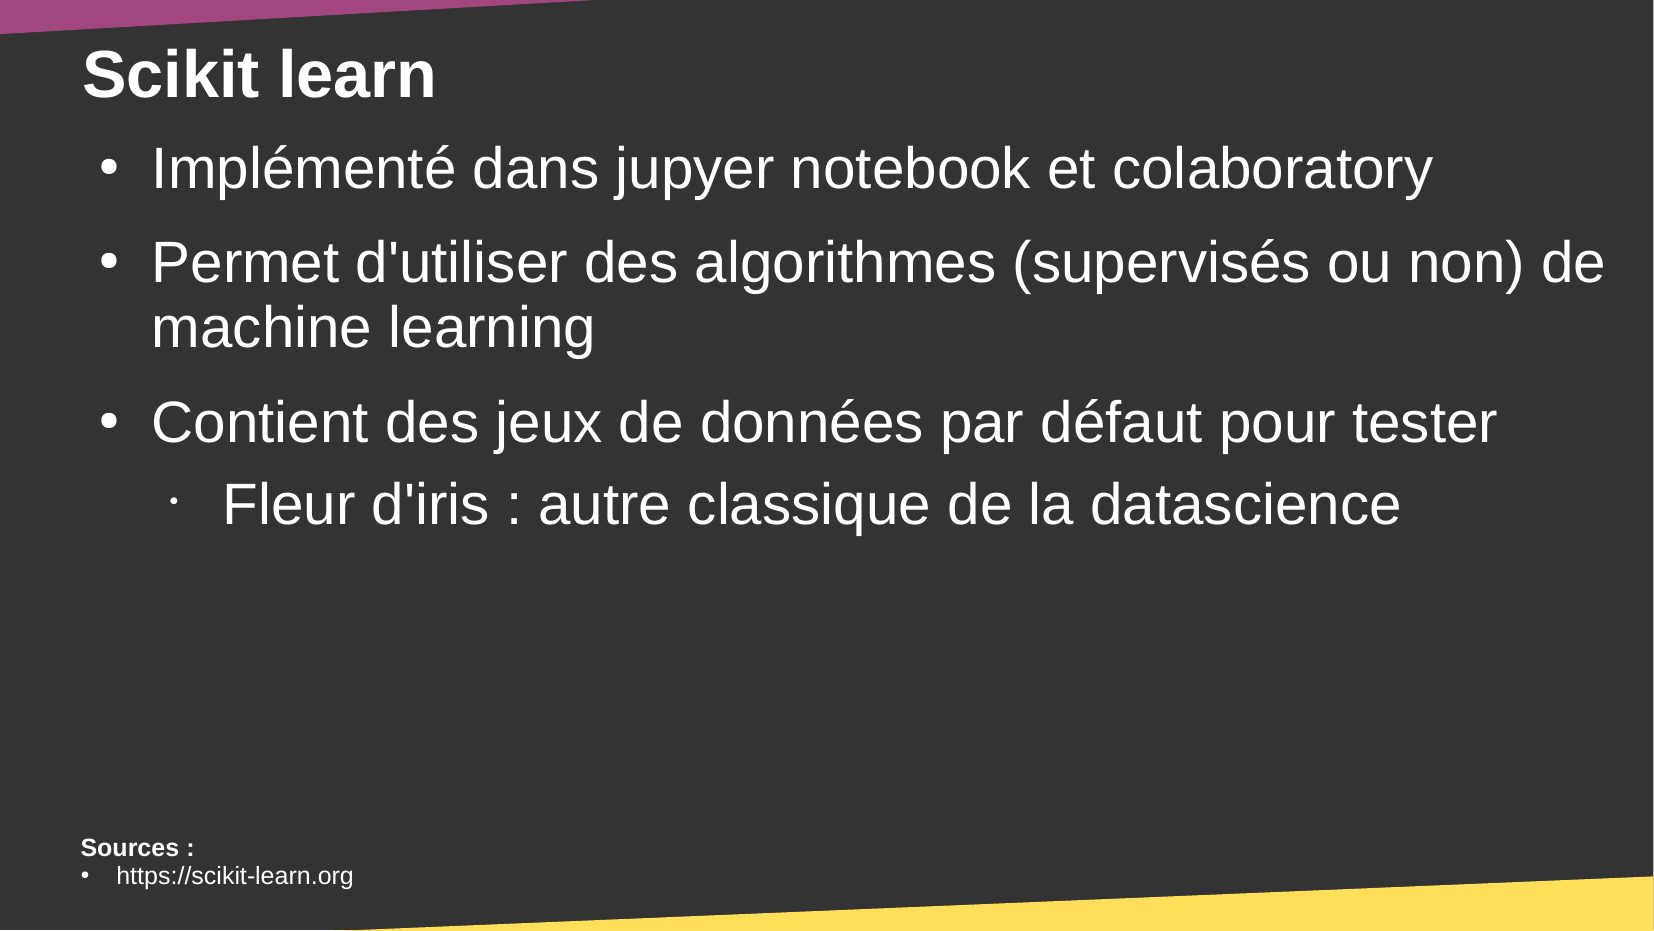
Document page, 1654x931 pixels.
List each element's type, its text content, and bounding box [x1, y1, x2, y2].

title Scikit learn [82, 37, 1571, 114]
text_box [0, 0, 595, 35]
list Implémenté dans jupyer notebook et colaboratory Permet d'utiliser des algorithmes (supervisés ou non) de machine learning Contient des jeux de données par défaut pour tester Fleur d'iris : autre classique de la datascience [80, 135, 1620, 662]
text_box [334, 876, 1654, 931]
text_box Sources : https://scikit-learn.org [65, 826, 1483, 926]
